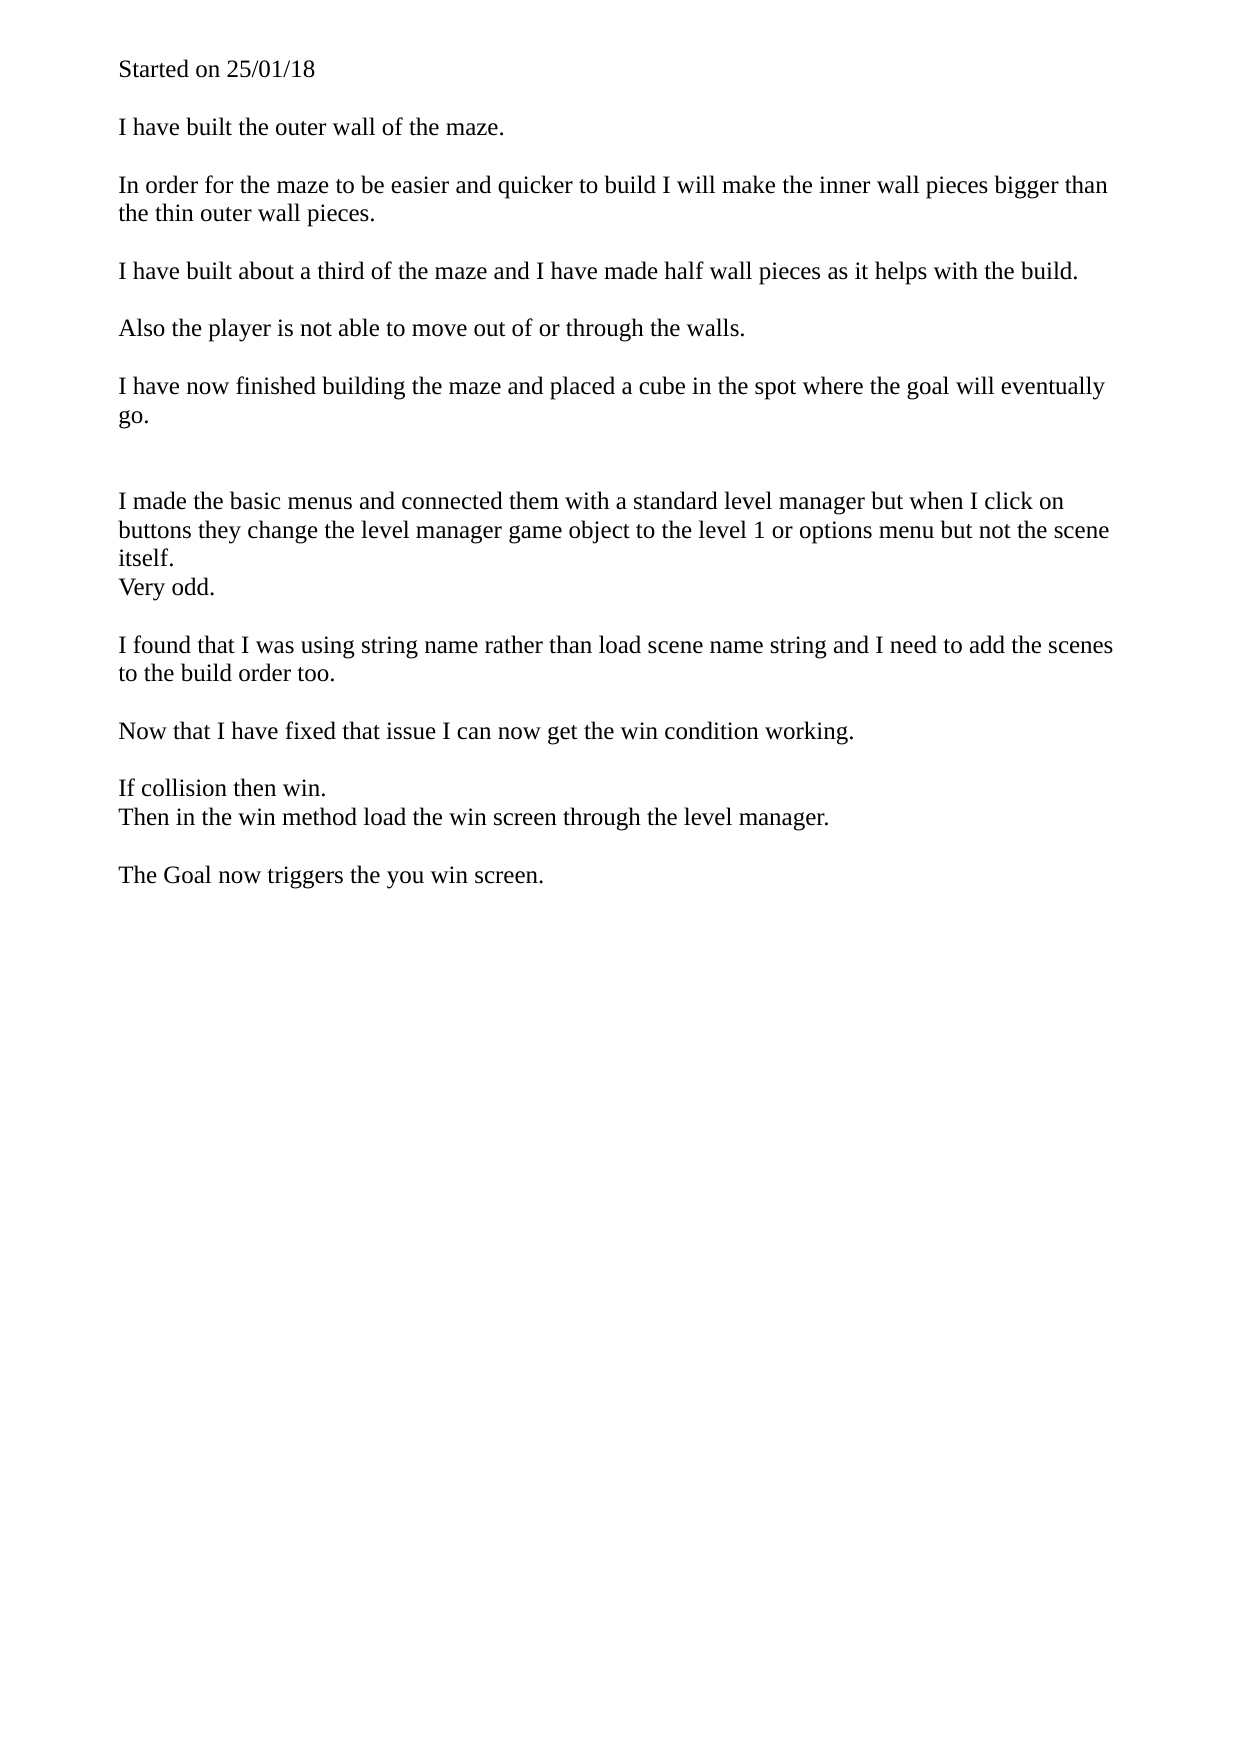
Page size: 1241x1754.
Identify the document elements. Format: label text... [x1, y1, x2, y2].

text Very odd. [118, 572, 1122, 601]
text I found that I was using string name rather than load scene name string and I need to add the scenes to the build order too. [118, 630, 1122, 687]
text Then in the win method load the win screen through the level manager. [118, 802, 1122, 831]
text In order for the maze to be easier and quicker to build I will make the inner wall pieces bigger than the thin outer wall pieces. [118, 170, 1122, 227]
text I have now finished building the maze and placed a cube in the spot where the goal will eventually go. [118, 371, 1122, 428]
text I have built the outer wall of the maze. [118, 112, 1122, 141]
text Also the player is not able to move out of or through the walls. [118, 313, 1122, 342]
text I have built about a third of the maze and I have made half wall pieces as it helps with the build. [118, 256, 1122, 285]
text Now that I have fixed that issue I can now get the win condition working. [118, 716, 1122, 745]
text If collision then win. [118, 773, 1122, 802]
text I made the basic menus and connected them with a standard level manager but when I click on buttons they change the level manager game object to the level 1 or options menu but not the scene itself. [118, 486, 1122, 572]
text The Goal now triggers the you win screen. [118, 860, 1122, 888]
